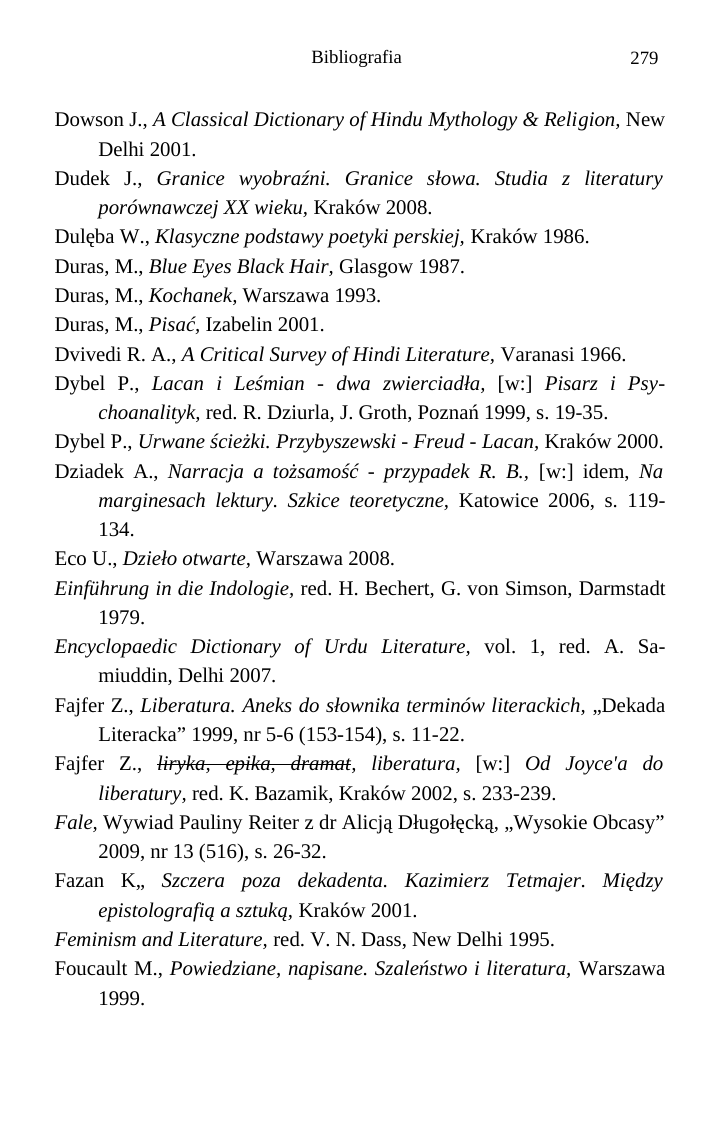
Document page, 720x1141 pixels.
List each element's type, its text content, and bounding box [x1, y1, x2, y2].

text Dybel P., Lacan i Leśmian - dwa zwierciadła, [w:] Pisarz i Psy­choanalityk, red. R. Dziurla, J. Groth, Poznań 1999, s. 19-35. [54, 371, 665, 424]
text Feminism and Literature, red. V. N. Dass, New Delhi 1995. [54, 927, 665, 951]
text Fajfer Z., Liberatura. Aneks do słownika terminów literackich, „Dekada Literacka” 1999, nr 5-6 (153-154), s. 11-22. [54, 693, 665, 746]
text Dulęba W., Klasyczne podstawy poetyki perskiej, Kraków 1986. [54, 224, 665, 248]
text Foucault M., Powiedziane, napisane. Szaleństwo i literatura, Warszawa 1999. [54, 956, 665, 1009]
text Encyclopaedic Dictionary of Urdu Literature, vol. 1, red. A. Sa- miuddin, Delhi 2007. [54, 634, 665, 687]
text Dudek J., Granice wyobraźni. Granice słowa. Studia z literatury porównawczej XX wieku, Kraków 2008. [54, 166, 665, 219]
text Dvivedi R. A., A Critical Survey of Hindi Literature, Varanasi 1966. [54, 341, 665, 366]
text Fajfer Z., liryka, epika, dramat, liberatura, [w:] Od Joyce'a do liberatury, red. K. Bazamik, Kraków 2002, s. 233-239. [54, 751, 665, 804]
text Dybel P., Urwane ścieżki. Przybyszewski - Freud - Lacan, Kra­ków 2000. [54, 429, 665, 453]
text 279 [630, 47, 665, 68]
text Duras, M., Pisać, Izabelin 2001. [54, 312, 665, 336]
text Dziadek A., Narracja a tożsamość - przypadek R. B., [w:] idem, Na marginesach lektury. Szkice teoretyczne, Katowice 2006, s. 119-134. [54, 458, 665, 541]
text Bibliografia [311, 46, 412, 68]
text Einführung in die Indologie, red. H. Bechert, G. von Simson, Darmstadt 1979. [54, 576, 665, 629]
text Fazan K„ Szczera poza dekadenta. Kazimierz Tetmajer. Między epistolografią a sztuką, Kraków 2001. [54, 868, 665, 922]
text Dowson J., A Classical Dictionary of Hindu Mythology & Reli­gion, New Delhi 2001. [54, 107, 665, 161]
text Duras, M., Kochanek, Warszawa 1993. [54, 283, 665, 307]
text Fale, Wywiad Pauliny Reiter z dr Alicją Długołęcką, „Wysokie Obcasy” 2009, nr 13 (516), s. 26-32. [54, 810, 665, 863]
text Duras, M., Blue Eyes Black Hair, Glasgow 1987. [54, 254, 665, 278]
text Eco U., Dzieło otwarte, Warszawa 2008. [54, 546, 665, 570]
